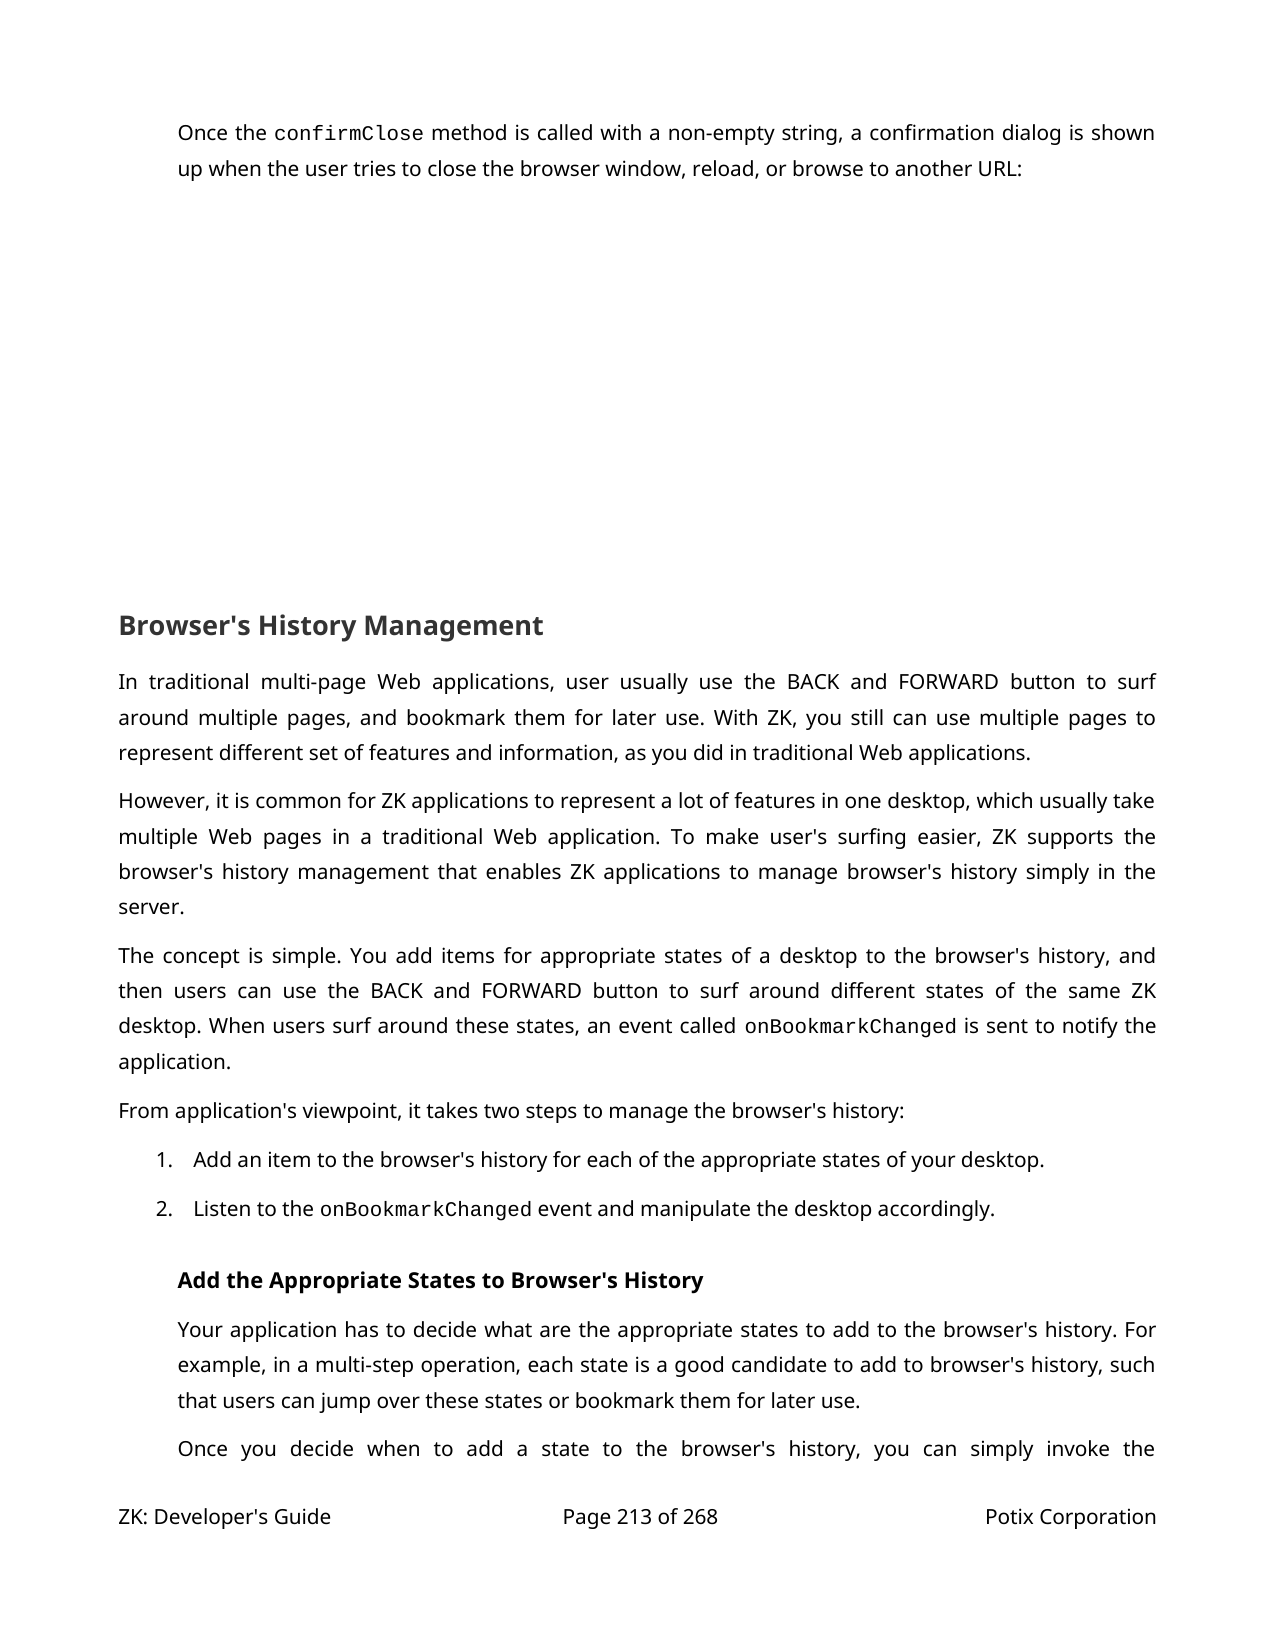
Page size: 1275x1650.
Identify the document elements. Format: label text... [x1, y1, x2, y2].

list Add an item to the browser's history for each of the appropriate states of your desktop. [156, 1145, 1157, 1173]
subtitle Add the Appropriate States to Browser's History [177, 1265, 1157, 1295]
text In traditional multi-page Web applications, user usually use the BACK and FORWARD button to surf around multiple pages, and bookmark them for later use. With ZK, you still can use multiple pages to represent different set of features and information, as you did in traditional Web applications. [118, 667, 1157, 766]
text From application's viewpoint, it takes two steps to manage the browser's history: [118, 1096, 1157, 1124]
text Your application has to decide what are the appropriate states to add to the browser's history. For example, in a multi-step operation, each state is a good candidate to add to browser's history, such that users can jump over these states or bookmark them for later use. [177, 1315, 1157, 1414]
list Listen to the onBookmarkChanged event and manipulate the desktop accordingly. [156, 1194, 1157, 1222]
text Once the confirmClose method is called with a non-empty string, a confirmation dialog is shown up when the user tries to close the browser window, reload, or browse to another URL: [177, 118, 1157, 182]
subtitle Browser's History Management [118, 607, 1157, 644]
text The concept is simple. You add items for appropriate states of a desktop to the browser's history, and then users can use the BACK and FORWARD button to surf around different states of the same ZK desktop. When users surf around these states, an event called onBookmarkChanged is sent to notify the application. [118, 941, 1157, 1075]
text Once you decide when to add a state to the browser's history, you can simply invoke the [177, 1434, 1157, 1463]
text However, it is common for ZK applications to represent a lot of features in one desktop, which usually take multiple Web pages in a traditional Web application. To make user's surfing easier, ZK supports the browser's history management that enables ZK applications to manage browser's history simply in the server. [118, 787, 1157, 921]
